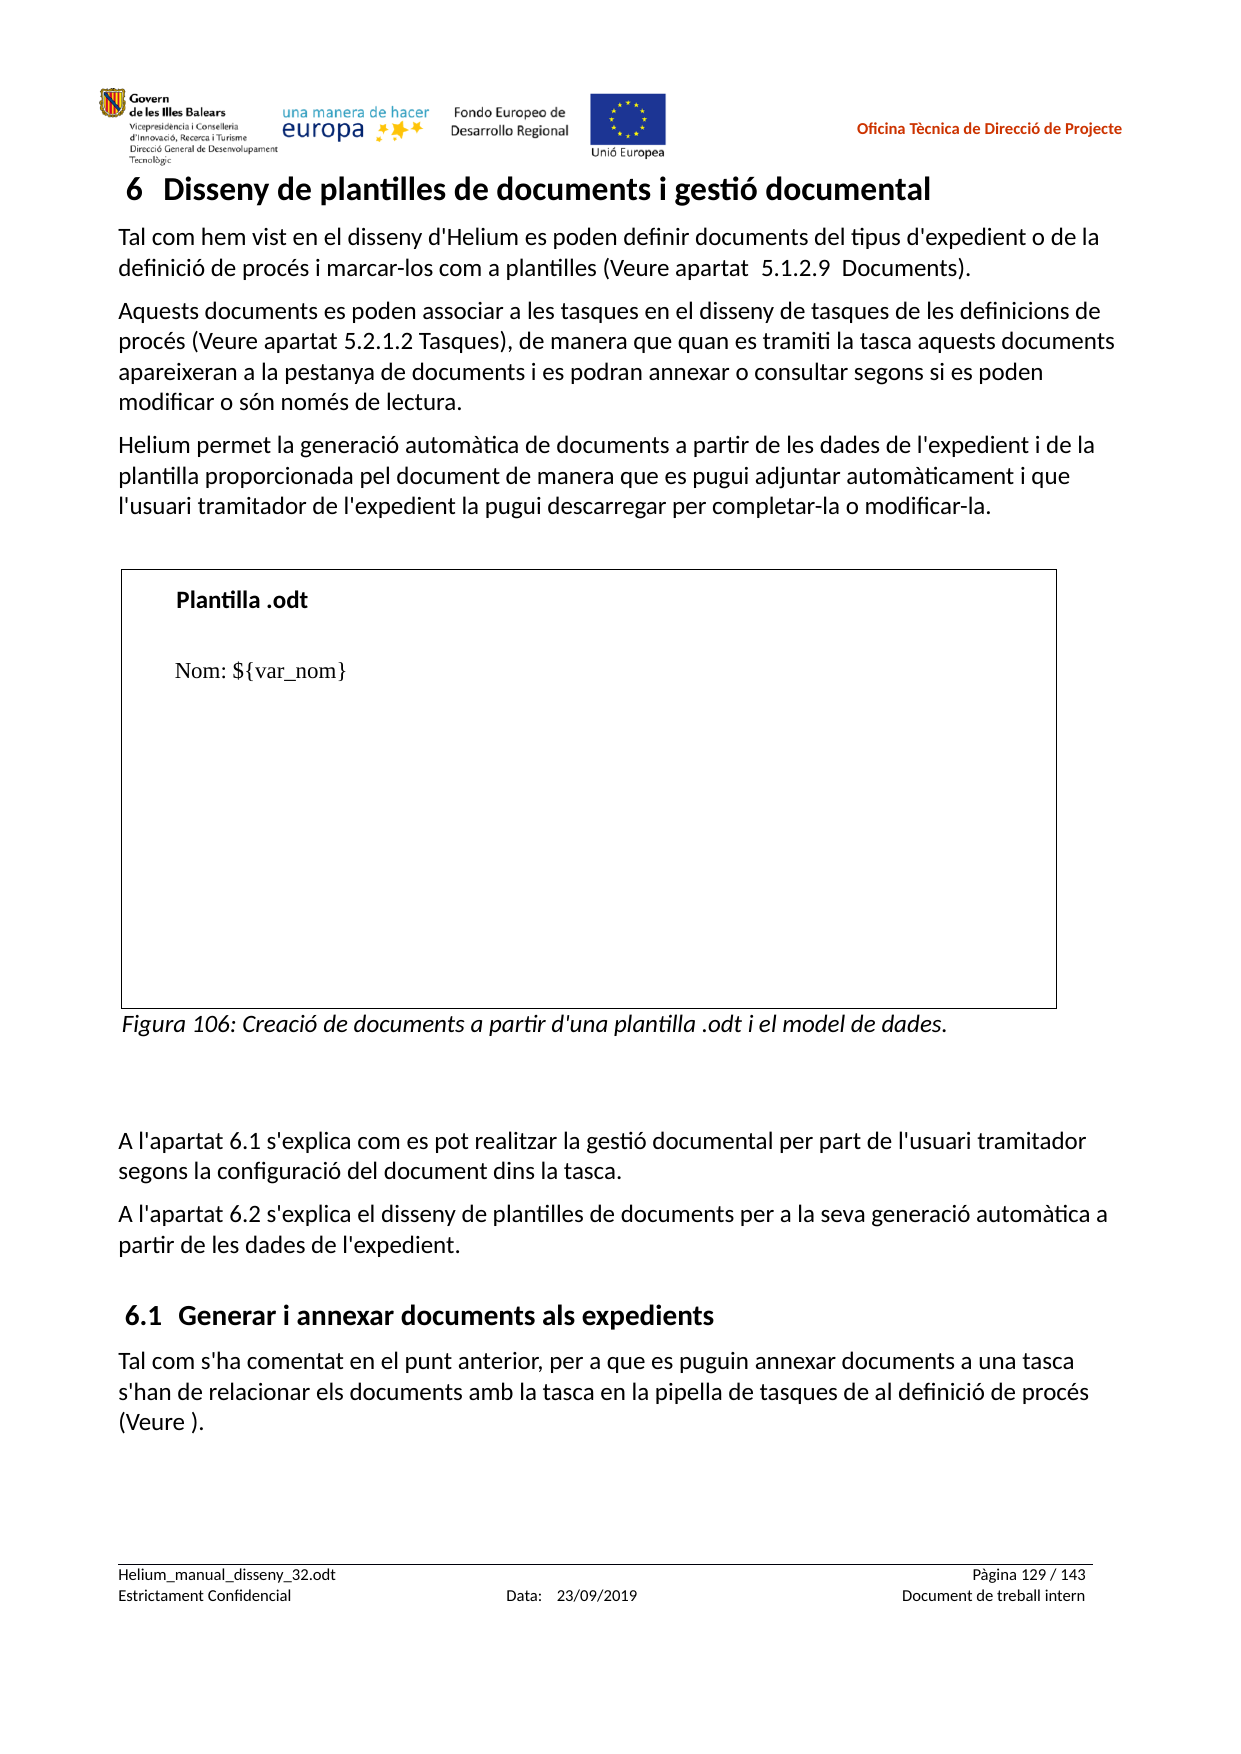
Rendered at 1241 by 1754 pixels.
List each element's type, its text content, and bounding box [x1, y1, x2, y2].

picture [99, 87, 668, 166]
subtitle Generar i annexar documents als expedients [118, 1297, 1122, 1333]
text A l'apartat 6.1 s'explica com es pot realitzar la gestió documental per part de l'usuari tramitador segons la configuració del document dins la tasca. [118, 1125, 1122, 1186]
subtitle Disseny de plantilles de documents i gestió documental [118, 168, 1122, 209]
text Tal com hem vist en el disseny d'Helium es poden definir documents del tipus d'expedient o de la definició de procés i marcar-los com a plantilles (Veure apartat 5.1.2.9 Documents). [118, 221, 1122, 282]
text Helium permet la generació automàtica de documents a partir de les dades de l'expedient i de la plantilla proporcionada pel document de manera que es pugui adjuntar automàticament i que l'usuari tramitador de l'expedient la pugui descarregar per completar-la o modificar-la. [118, 429, 1122, 521]
text Aquests documents es poden associar a les tasques en el disseny de tasques de les definicions de procés (Veure apartat 5.2.1.2 Tasques), de manera que quan es tramiti la tasca aquests documents apareixeran a la pestanya de documents i es podran annexar o consultar segons si es poden modificar o són només de lectura. [118, 295, 1122, 417]
text Figura 106: Creació de documents a partir d'una plantilla .odt i el model de dades. [122, 582, 1097, 1039]
text A l'apartat 6.2 s'explica el disseny de plantilles de documents per a la seva generació automàtica a partir de les dades de l'expedient. [118, 1198, 1122, 1259]
text Tal com s'ha comentat en el punt anterior, per a que es puguin annexar documents a una tasca s'han de relacionar els documents amb la tasca en la pipella de tasques de al definició de procés (Veure ). [118, 1345, 1122, 1437]
